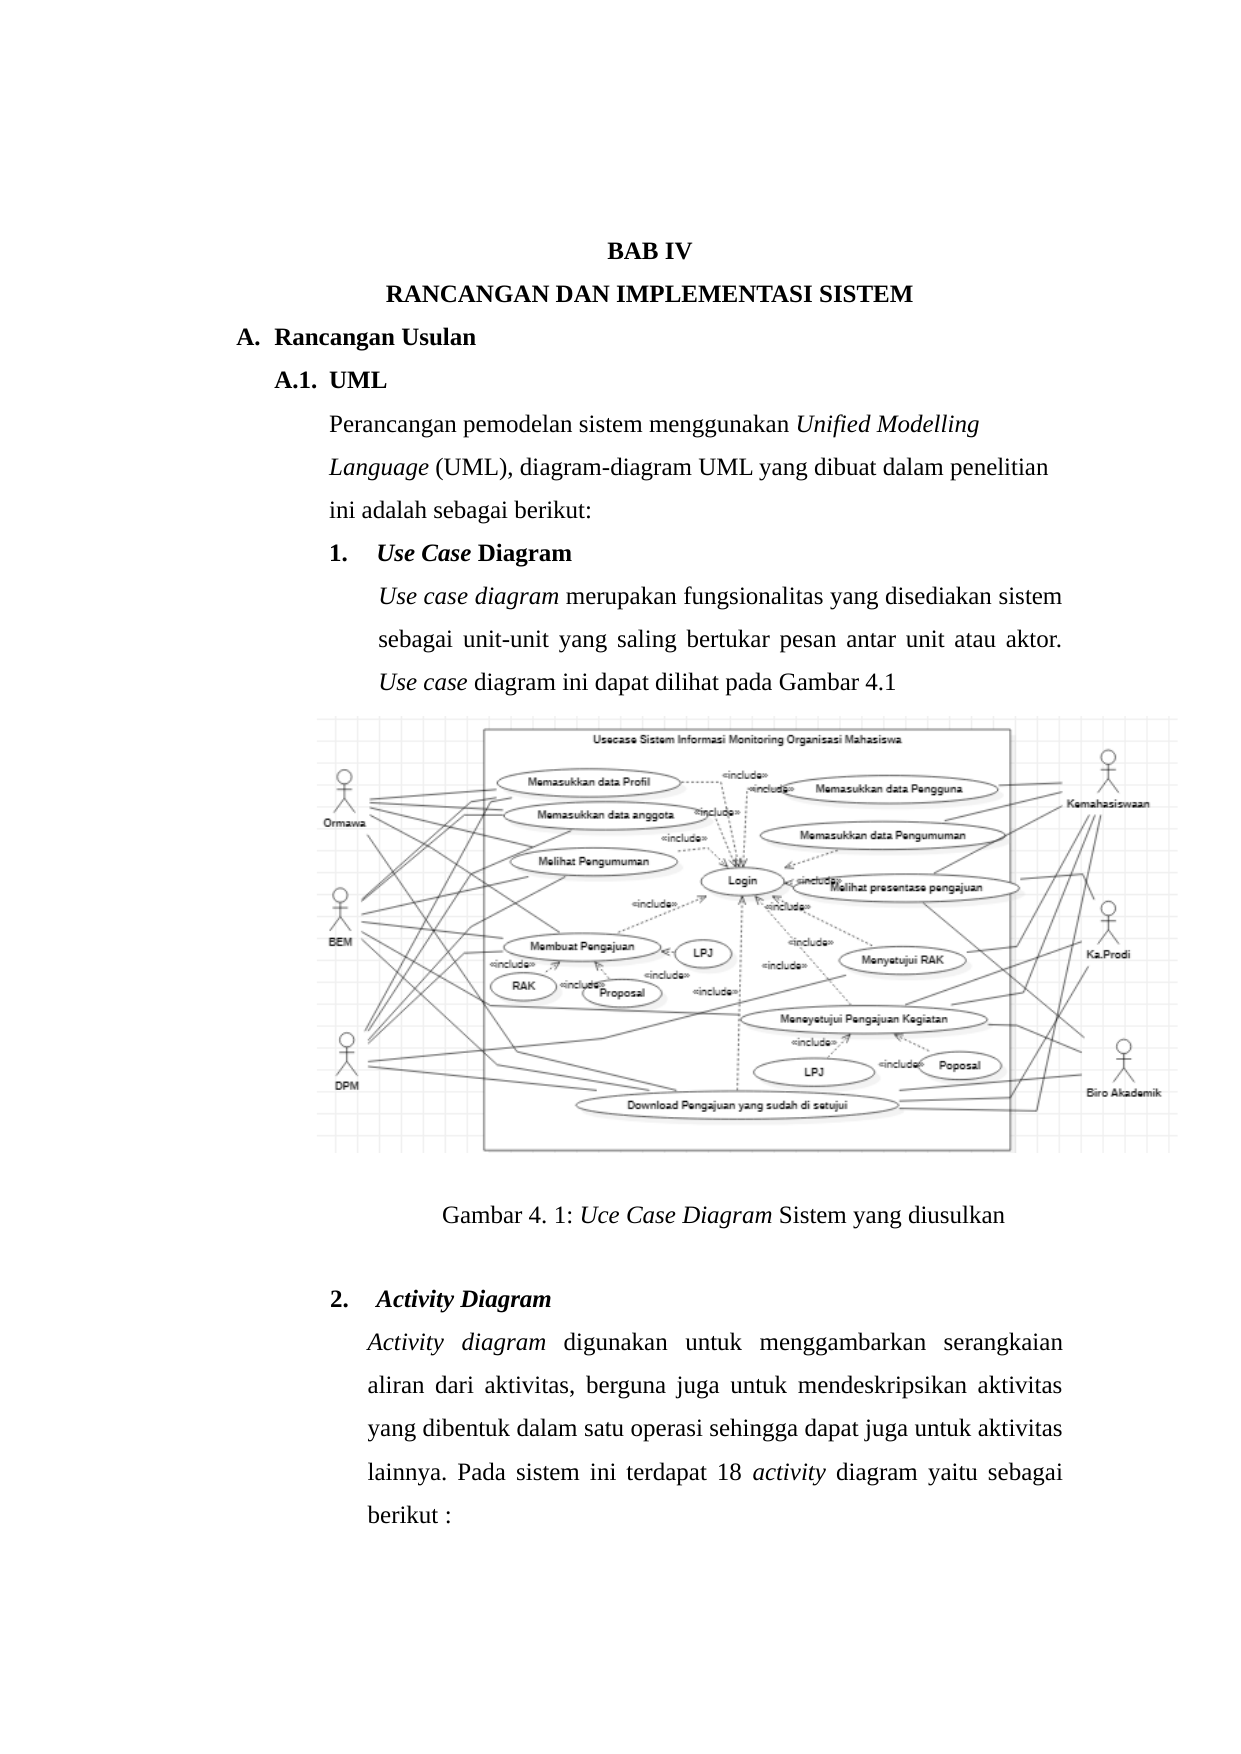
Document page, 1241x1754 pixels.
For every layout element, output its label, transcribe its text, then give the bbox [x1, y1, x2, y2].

list Perancangan pemodelan sistem menggunakan Unified Modelling Language (UML), diagram-diagram UML yang dibuat dalam penelitian ini adalah sebagai berikut: [274, 409, 1063, 524]
list Rancangan Usulan [236, 322, 1063, 351]
picture [316, 716, 1178, 1153]
list Activity Diagram [330, 1284, 1063, 1313]
text BAB IV [236, 236, 1063, 265]
table_header [236, 711, 1063, 1187]
text Gambar 4. 1: Uce Case Diagram Sistem yang diusulkan [384, 1200, 1063, 1228]
list Activity diagram digunakan untuk menggambarkan serangkaian aliran dari aktivitas, berguna juga untuk mendeskripsikan aktivitas yang dibentuk dalam satu operasi sehingga dapat juga untuk aktivitas lainnya. Pada sistem ini terdapat 18 activity diagram yaitu sebagai berikut : [367, 1327, 1063, 1528]
list Use Case Diagram [317, 538, 1063, 567]
text RANCANGAN DAN IMPLEMENTASI SISTEM [236, 279, 1063, 308]
list UML [274, 366, 1063, 394]
list Use case diagram merupakan fungsionalitas yang disediakan sistem sebagai unit-unit yang saling bertukar pesan antar unit atau aktor. Use case diagram ini dapat dilihat pada Gambar 4.1 [378, 581, 1063, 696]
